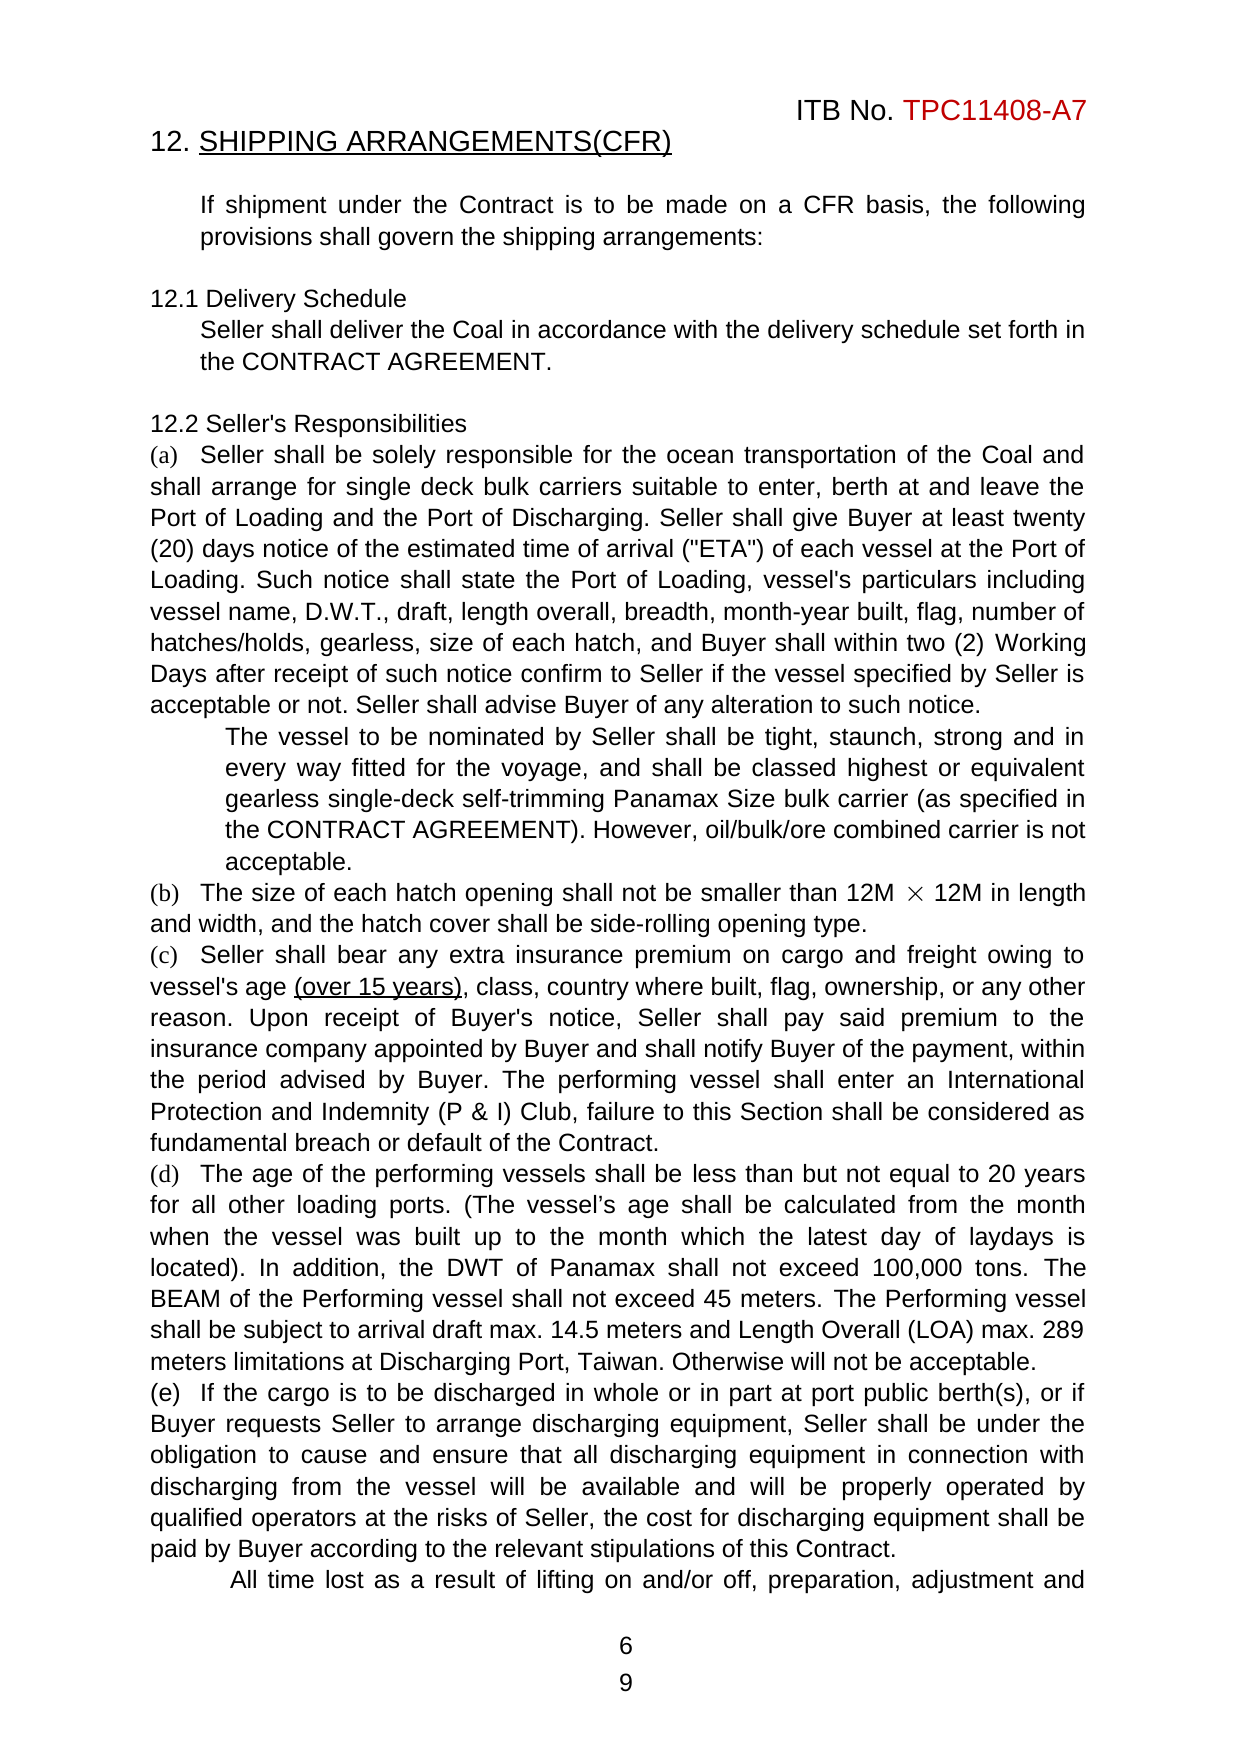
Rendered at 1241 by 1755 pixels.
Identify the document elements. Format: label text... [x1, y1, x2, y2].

text Seller shall deliver the Coal in accordance with the delivery schedule set forth in the CONTRACT AGREEMENT. [200, 314, 1087, 376]
list The age of the performing vessels shall be less than but not equal to 20 years for all other loading ports. (The vessel’s age shall be calculated from the month when the vessel was built up to the month which the latest day of laydays is located). In addition, the DWT of Panamax shall not exceed 100,000 tons. The BEAM of the Performing vessel shall not exceed 45 meters. The Performing vessel shall be subject to arrival draft max. 14.5 meters and Length Overall (LOA) max. 289 meters limitations at Discharging Port, Taiwan. Otherwise will not be acceptable. [150, 1157, 1087, 1376]
text All time lost as a result of lifting on and/or off, preparation, adjustment and [230, 1564, 1087, 1595]
list Seller shall be solely responsible for the ocean transportation of the Coal and shall arrange for single deck bulk carriers suitable to enter, berth at and leave the Port of Loading and the Port of Discharging. Seller shall give Buyer at least twenty (20) days notice of the estimated time of arrival ("ETA") of each vessel at the Port of Loading. Such notice shall state the Port of Loading, vessel's particulars including vessel name, D.W.T., draft, length overall, breadth, month-year built, flag, number of hatches/holds, gearless, size of each hatch, and Buyer shall within two (2) Working Days after receipt of such notice confirm to Seller if the vessel specified by Seller is acceptable or not. Seller shall advise Buyer of any alteration to such notice. [150, 439, 1087, 720]
text 12.2 Seller's Responsibilities [150, 407, 1087, 439]
list The size of each hatch opening shall not be smaller than 12M  12M in length and width, and the hatch cover shall be side-rolling opening type. [150, 876, 1087, 939]
text The vessel to be nominated by Seller shall be tight, staunch, strong and in every way fitted for the voyage, and shall be classed highest or equivalent gearless single-deck self-trimming Panamax Size bulk carrier (as specified in the CONTRACT AGREEMENT). However, oil/bulk/ore combined carrier is not acceptable. [225, 720, 1087, 876]
list If the cargo is to be discharged in whole or in part at port public berth(s), or if Buyer requests Seller to arrange discharging equipment, Seller shall be under the obligation to cause and ensure that all discharging equipment in connection with discharging from the vessel will be available and will be properly operated by qualified operators at the risks of Seller, the cost for discharging equipment shall be paid by Buyer according to the relevant stipulations of this Contract. [150, 1376, 1086, 1564]
text 12.1 Delivery Schedule [150, 282, 1087, 314]
list Seller shall bear any extra insurance premium on cargo and freight owing to vessel's age (over 15 years), class, country where built, flag, ownership, or any other reason. Upon receipt of Buyer's notice, Seller shall pay said premium to the insurance company appointed by Buyer and shall notify Buyer of the payment, within the period advised by Buyer. The performing vessel shall enter an International Protection and Indemnity (P & I) Club, failure to this Section shall be considered as fundamental breach or default of the Contract. [150, 939, 1087, 1157]
text 12. SHIPPING ARRANGEMENTS(CFR) [150, 126, 1087, 157]
text If shipment under the Contract is to be made on a CFR basis, the following provisions shall govern the shipping arrangements: [200, 189, 1087, 251]
